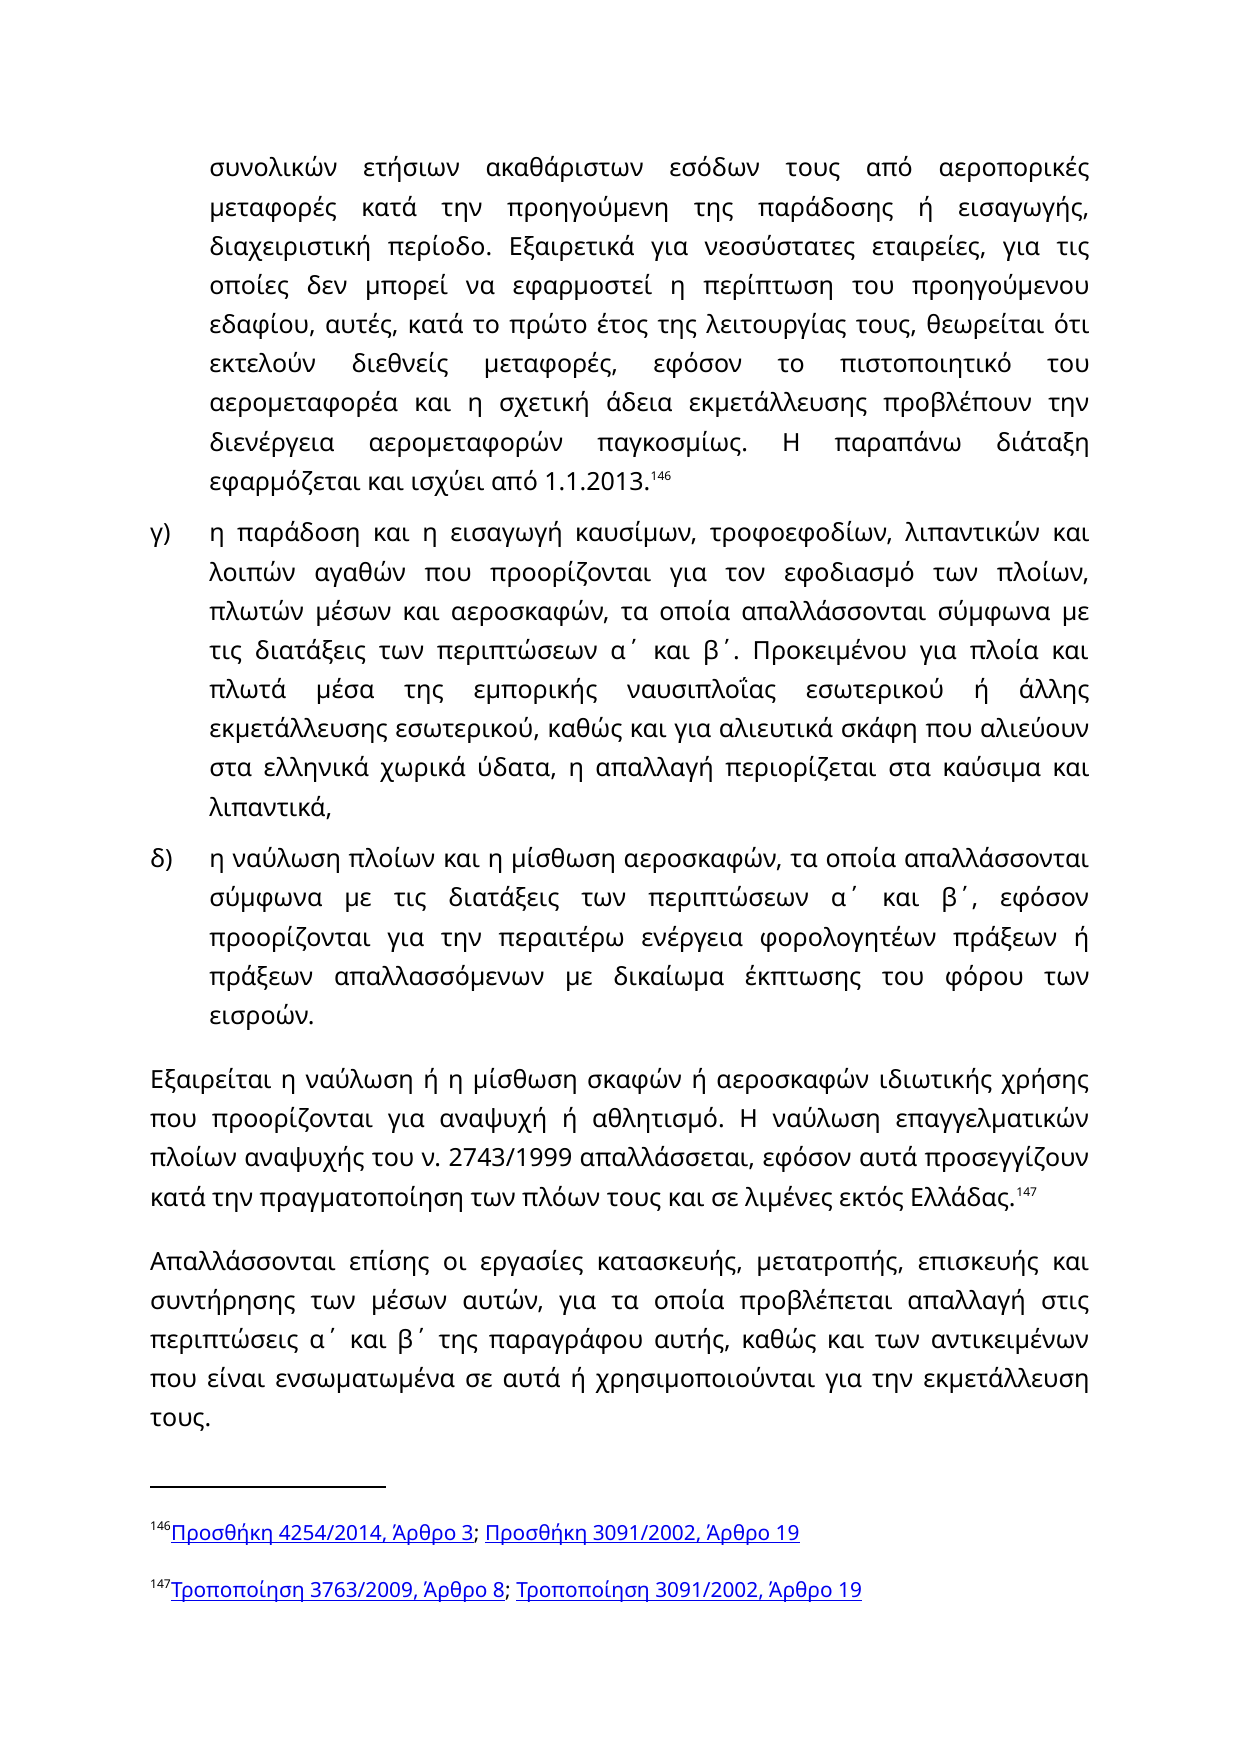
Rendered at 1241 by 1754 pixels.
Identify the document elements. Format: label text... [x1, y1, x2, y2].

text Προσθήκη 4254/2014, Άρθρο 3; Προσθήκη 3091/2002, Άρθρο 19 [150, 1518, 1090, 1546]
list γ) η παράδοση και η εισαγωγή καυσίμων, τροφοεφοδίων, λιπαντικών και λοιπών αγαθών που προορίζονται για τον εφοδιασμό των πλοίων, πλωτών μέσων και αεροσκαφών, τα οποία απαλλάσσονται σύμφωνα με τις διατάξεις των περιπτώσεων α΄ και β΄. Προκειμένου για πλοία και πλωτά μέσα της εμπορικής ναυσιπλοΐας εσωτερικού ή άλλης εκμετάλλευσης εσωτερικού, καθώς και για αλιευτικά σκάφη που αλιεύουν στα ελληνικά χωρικά ύδατα, η απαλλαγή περιορίζεται στα καύσιμα και λιπαντικά, [150, 515, 1090, 823]
text Εξαιρείται η ναύλωση ή η μίσθωση σκαφών ή αεροσκαφών ιδιωτικής χρήσης που προορίζονται για αναψυχή ή αθλητισμό. Η ναύλωση επαγγελματικών πλοίων αναψυχής του ν. 2743/1999 απαλλάσσεται, εφόσον αυτά προσεγγίζουν κατά την πραγματοποίηση των πλόων τους και σε λιμένες εκτός Ελλάδας. [150, 1062, 1090, 1213]
list δ) η ναύλωση πλοίων και η μίσθωση αεροσκαφών, τα οποία απαλλάσσονται σύμφωνα με τις διατάξεις των περιπτώσεων α΄ και β΄, εφόσον προορίζονται για την περαιτέρω ενέργεια φορολογητέων πράξεων ή πράξεων απαλλασσόμενων με δικαίωμα έκπτωσης του φόρου των εισροών. [150, 841, 1090, 1032]
text Τροποποίηση 3763/2009, Άρθρο 8; Τροποποίηση 3091/2002, Άρθρο 19 [150, 1576, 1090, 1604]
list συνολικών ετήσιων ακαθάριστων εσόδων τους από αεροπορικές μεταφορές κατά την προηγούμενη της παράδοσης ή εισαγωγής, διαχειριστική περίοδο. Εξαιρετικά για νεοσύστατες εταιρείες, για τις οποίες δεν μπορεί να εφαρμοστεί η περίπτωση του προηγούμενου εδαφίου, αυτές, κατά το πρώτο έτος της λειτουργίας τους, θεωρείται ότι εκτελούν διεθνείς μεταφορές, εφόσον το πιστοποιητικό του αερομεταφορέα και η σχετική άδεια εκμετάλλευσης προβλέπουν την διενέργεια αερομεταφορών παγκοσμίως. Η παραπάνω διάταξη εφαρμόζεται και ισχύει από 1.1.2013. [150, 150, 1090, 497]
text Απαλλάσσονται επίσης οι εργασίες κατασκευής, μετατροπής, επισκευής και συντήρησης των μέσων αυτών, για τα οποία προβλέπεται απαλλαγή στις περιπτώσεις α΄ και β΄ της παραγράφου αυτής, καθώς και των αντικειμένων που είναι ενσωματωμένα σε αυτά ή χρησιμοποιούνται για την εκμετάλλευση τους. [150, 1243, 1090, 1434]
